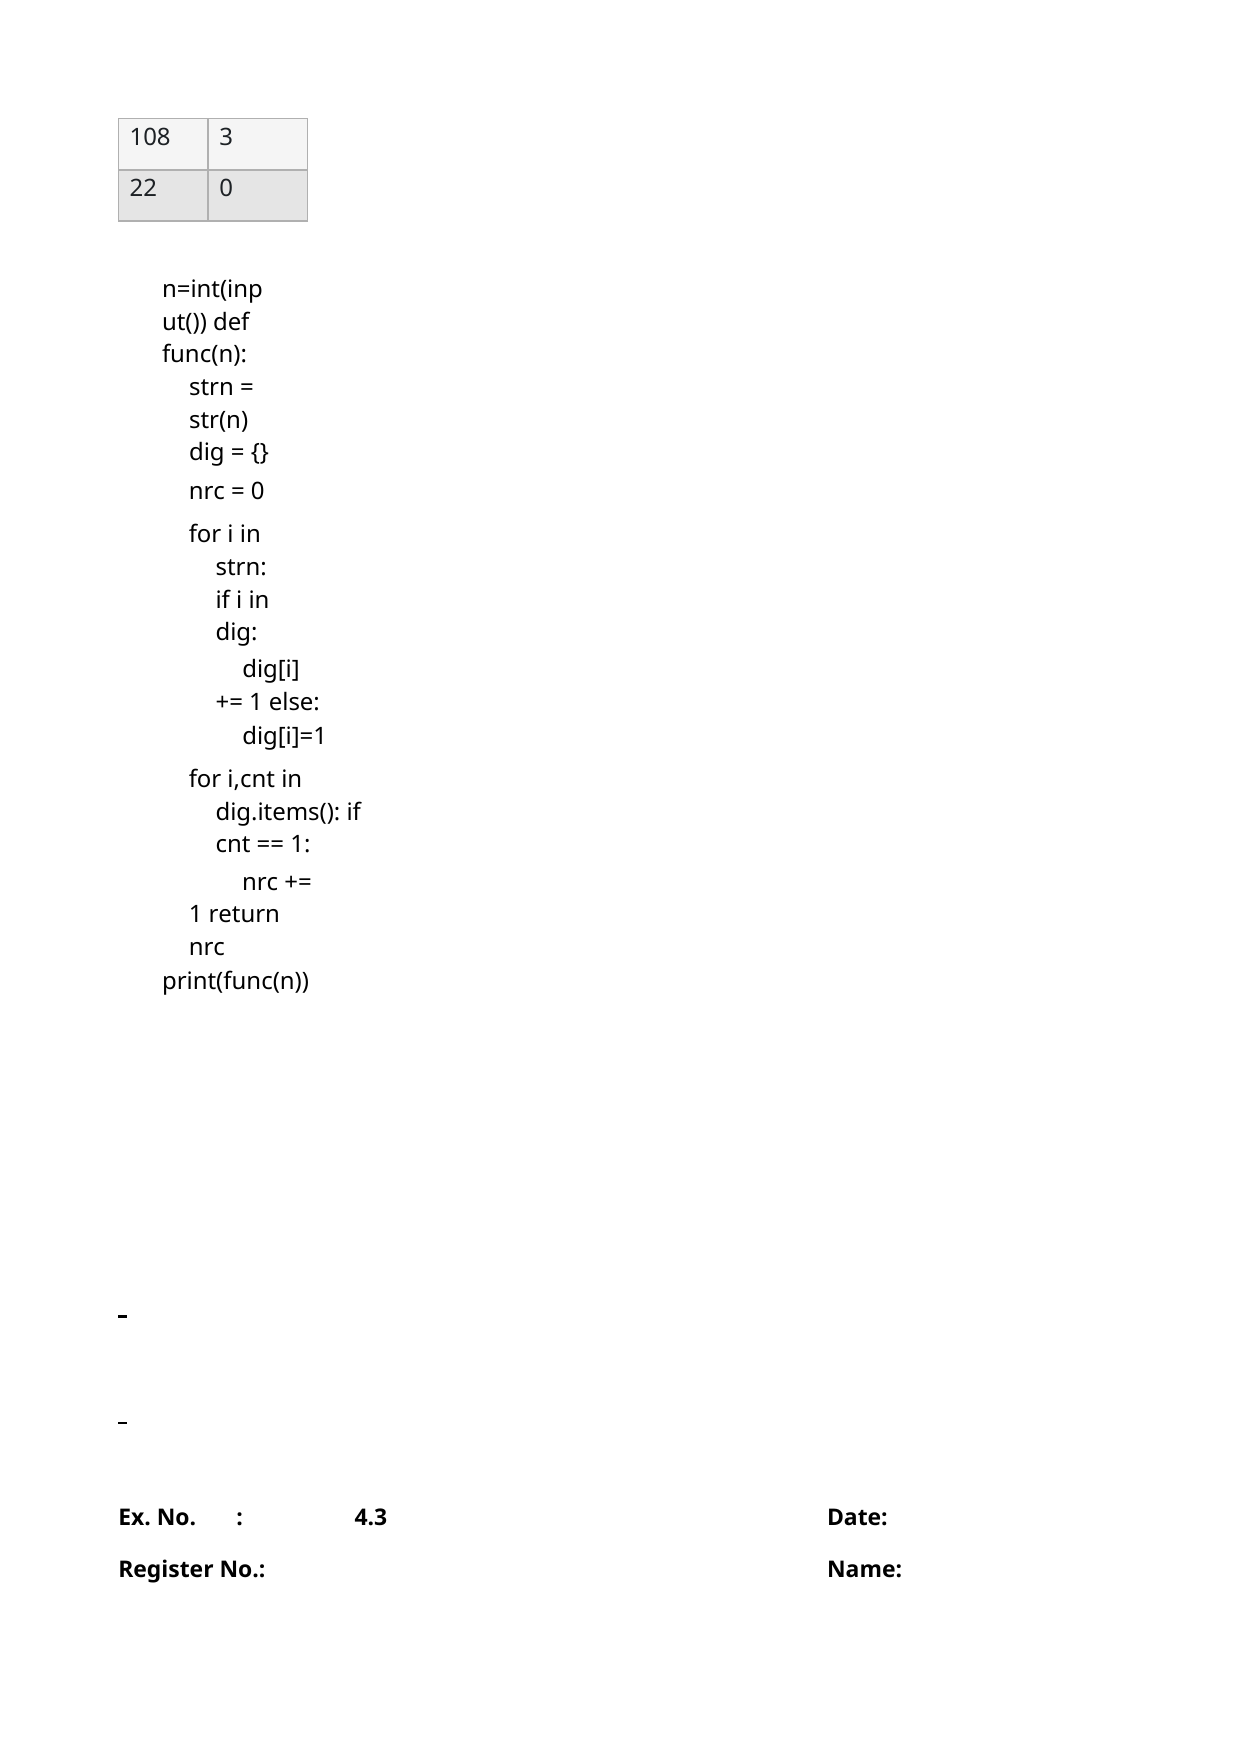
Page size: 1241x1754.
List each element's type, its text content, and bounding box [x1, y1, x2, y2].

table_cell 22 [119, 171, 207, 220]
text Register No.: Name: [118, 1553, 1122, 1584]
text strn = str(n) dig = {} [189, 370, 276, 468]
text for i,cnt in dig.items(): if cnt == 1: [188, 762, 387, 860]
text nrc = 0 [188, 474, 1122, 506]
table_cell 0 [209, 171, 307, 220]
text n=int(input()) def func(n): [162, 272, 276, 370]
text nrc += 1 return nrc [188, 864, 321, 962]
table_cell 3 [209, 119, 307, 169]
text dig[i] += 1 else: [215, 652, 321, 717]
text for i in strn: if i in dig: [188, 517, 276, 648]
text Ex. No. : 4.3 Date: [118, 1501, 1122, 1532]
text dig[i]=1 [242, 719, 1122, 752]
table_cell 108 [119, 119, 207, 169]
text print(func(n)) [162, 964, 1117, 997]
